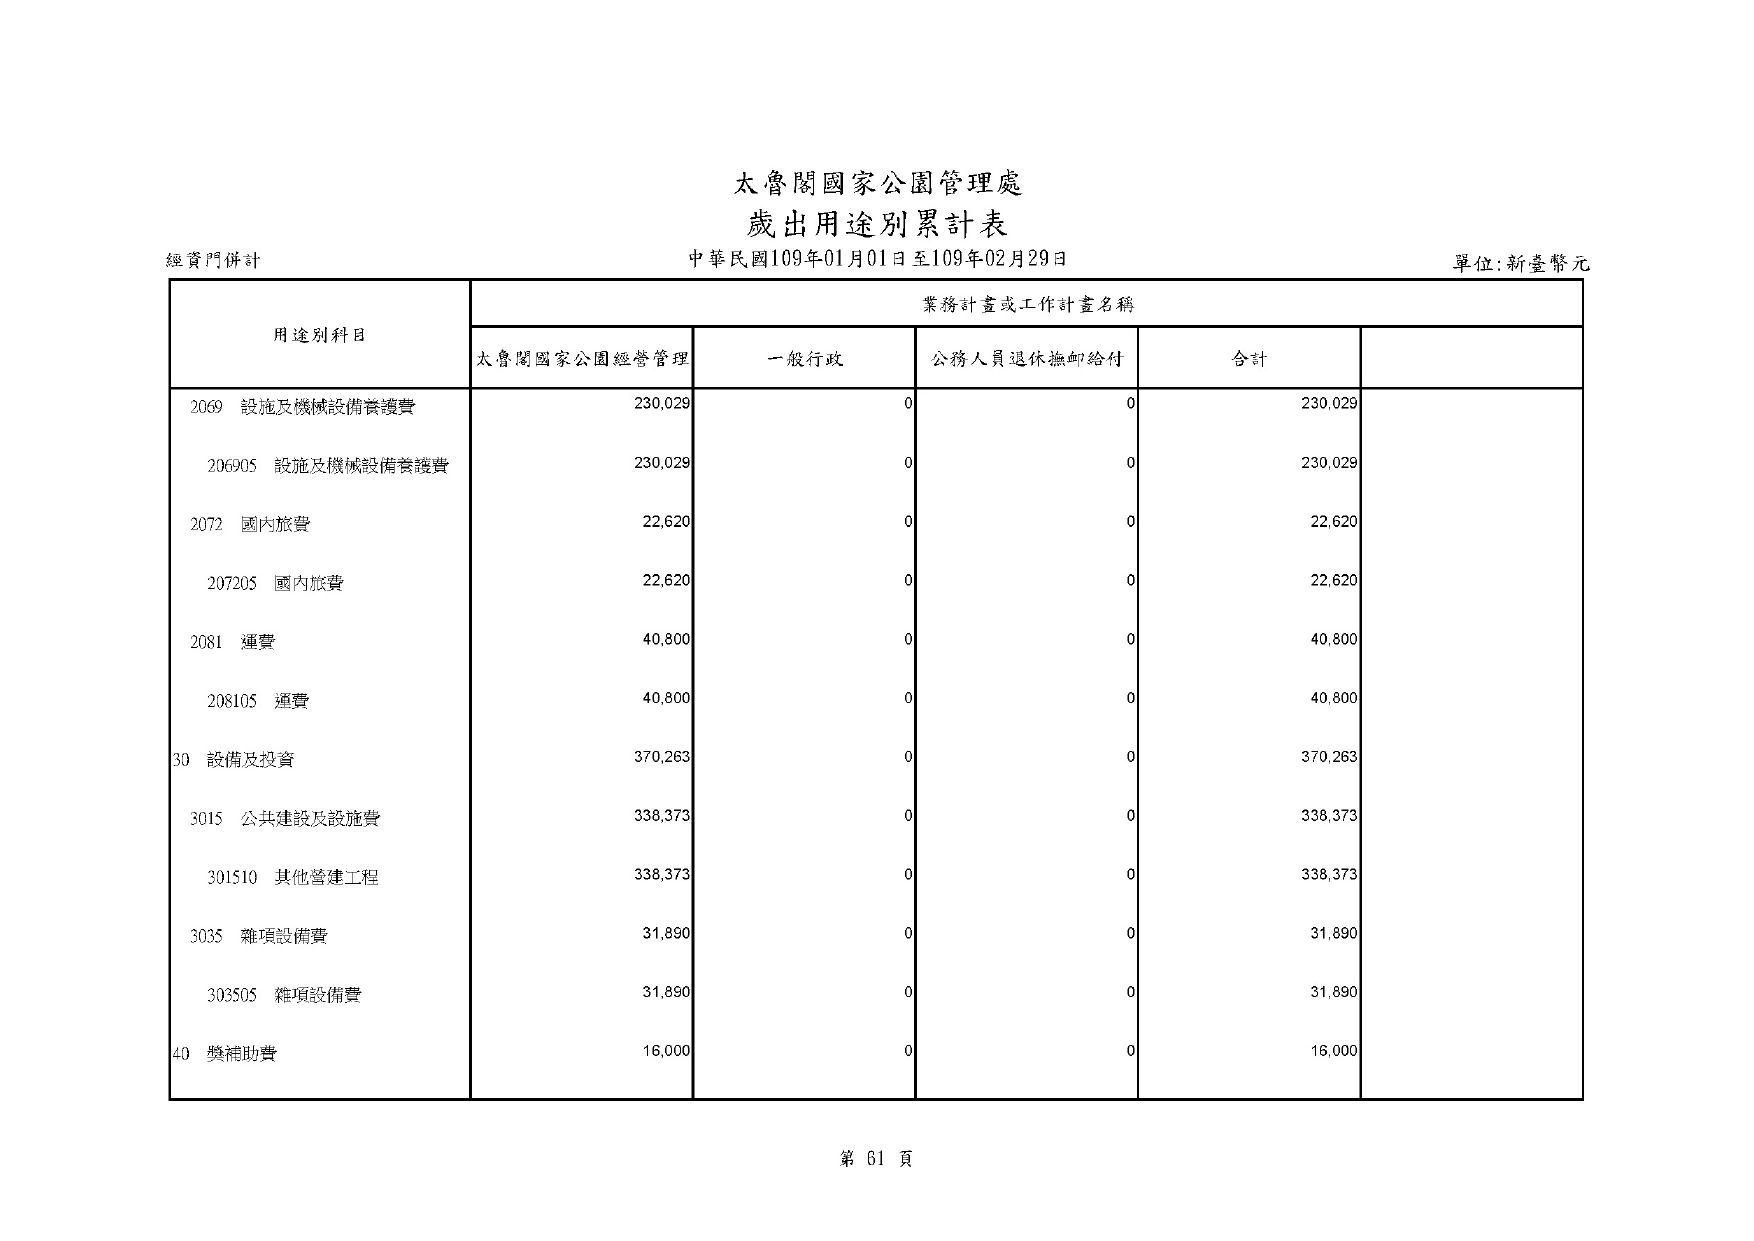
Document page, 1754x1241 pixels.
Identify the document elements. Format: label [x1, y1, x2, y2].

picture [59, 59, 1695, 1216]
